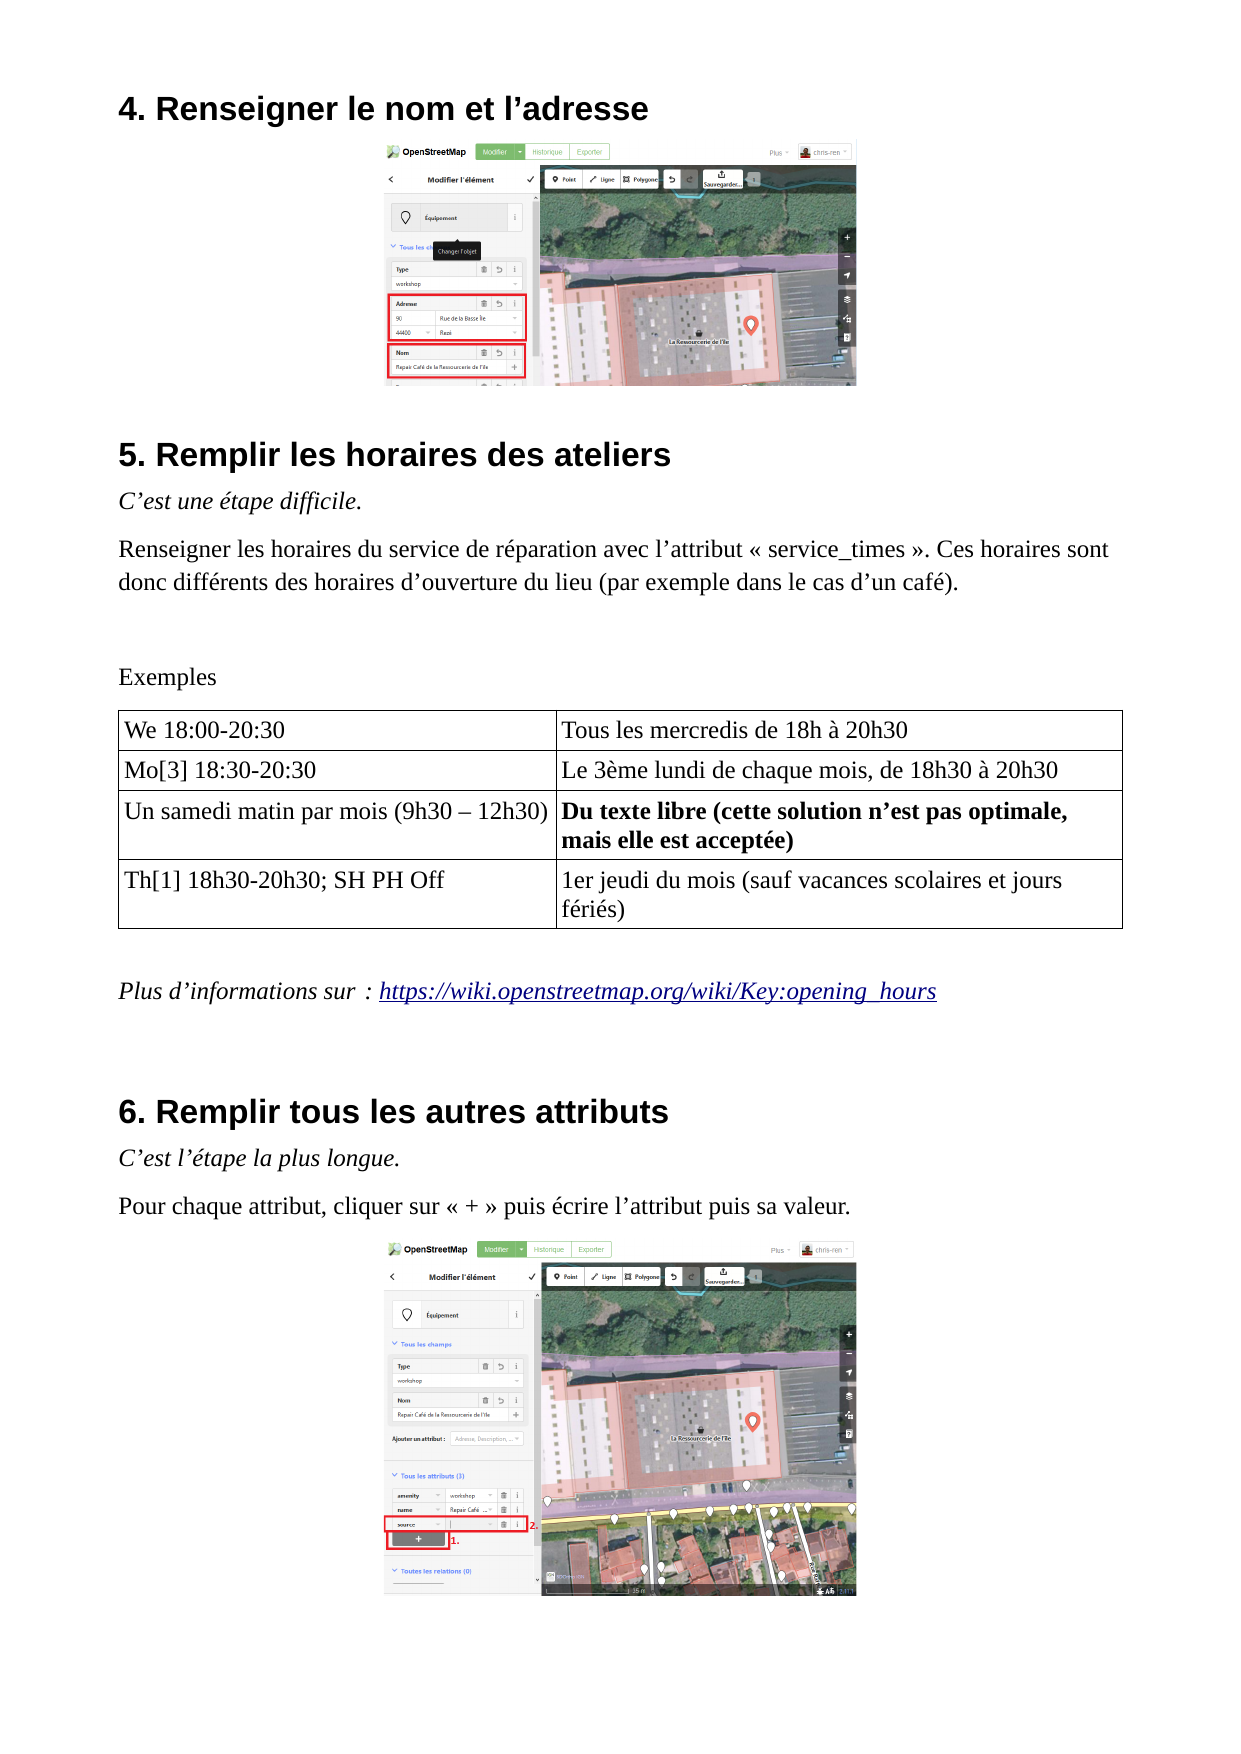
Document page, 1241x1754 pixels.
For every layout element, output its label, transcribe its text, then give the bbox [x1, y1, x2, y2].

table_cell Th[1] 18h30-20h30; SH PH Off [119, 860, 556, 928]
table_cell Un samedi matin par mois (9h30 – 12h30) [119, 791, 556, 859]
table_header Tous les mercredis de 18h à 20h30 [557, 711, 1122, 750]
table_cell Du texte libre (cette solution n’est pas optimale, mais elle est acceptée) [557, 791, 1122, 859]
table_cell Mo[3] 18:30-20:30 [119, 751, 556, 790]
text C’est une étape difficile. [118, 486, 1122, 515]
subtitle 4. Renseigner le nom et l’adresse [118, 88, 1122, 127]
subtitle 5. Remplir les horaires des ateliers [118, 435, 1122, 473]
text Exemples [118, 662, 1122, 691]
text C’est l’étape la plus longue. [118, 1143, 1122, 1172]
table_cell 1er jeudi du mois (sauf vacances scolaires et jours fériés) [557, 860, 1122, 928]
picture [383, 1238, 857, 1596]
table_cell Le 3ème lundi de chaque mois, de 18h30 à 20h30 [557, 751, 1122, 790]
text Plus d’informations sur : https://wiki.openstreetmap.org/wiki/Key:opening_hours [118, 976, 1122, 1005]
table_header We 18:00-20:30 [119, 711, 556, 750]
picture [383, 139, 857, 386]
text Pour chaque attribut, cliquer sur « + » puis écrire l’attribut puis sa valeur. [118, 1191, 1122, 1219]
text Renseigner les horaires du service de réparation avec l’attribut « service_times ». Ces horaires sont donc différents des horaires d’ouverture du lieu (par exemple dans le cas d’un café). [118, 534, 1122, 595]
subtitle 6. Remplir tous les autres attributs [118, 1092, 1122, 1131]
